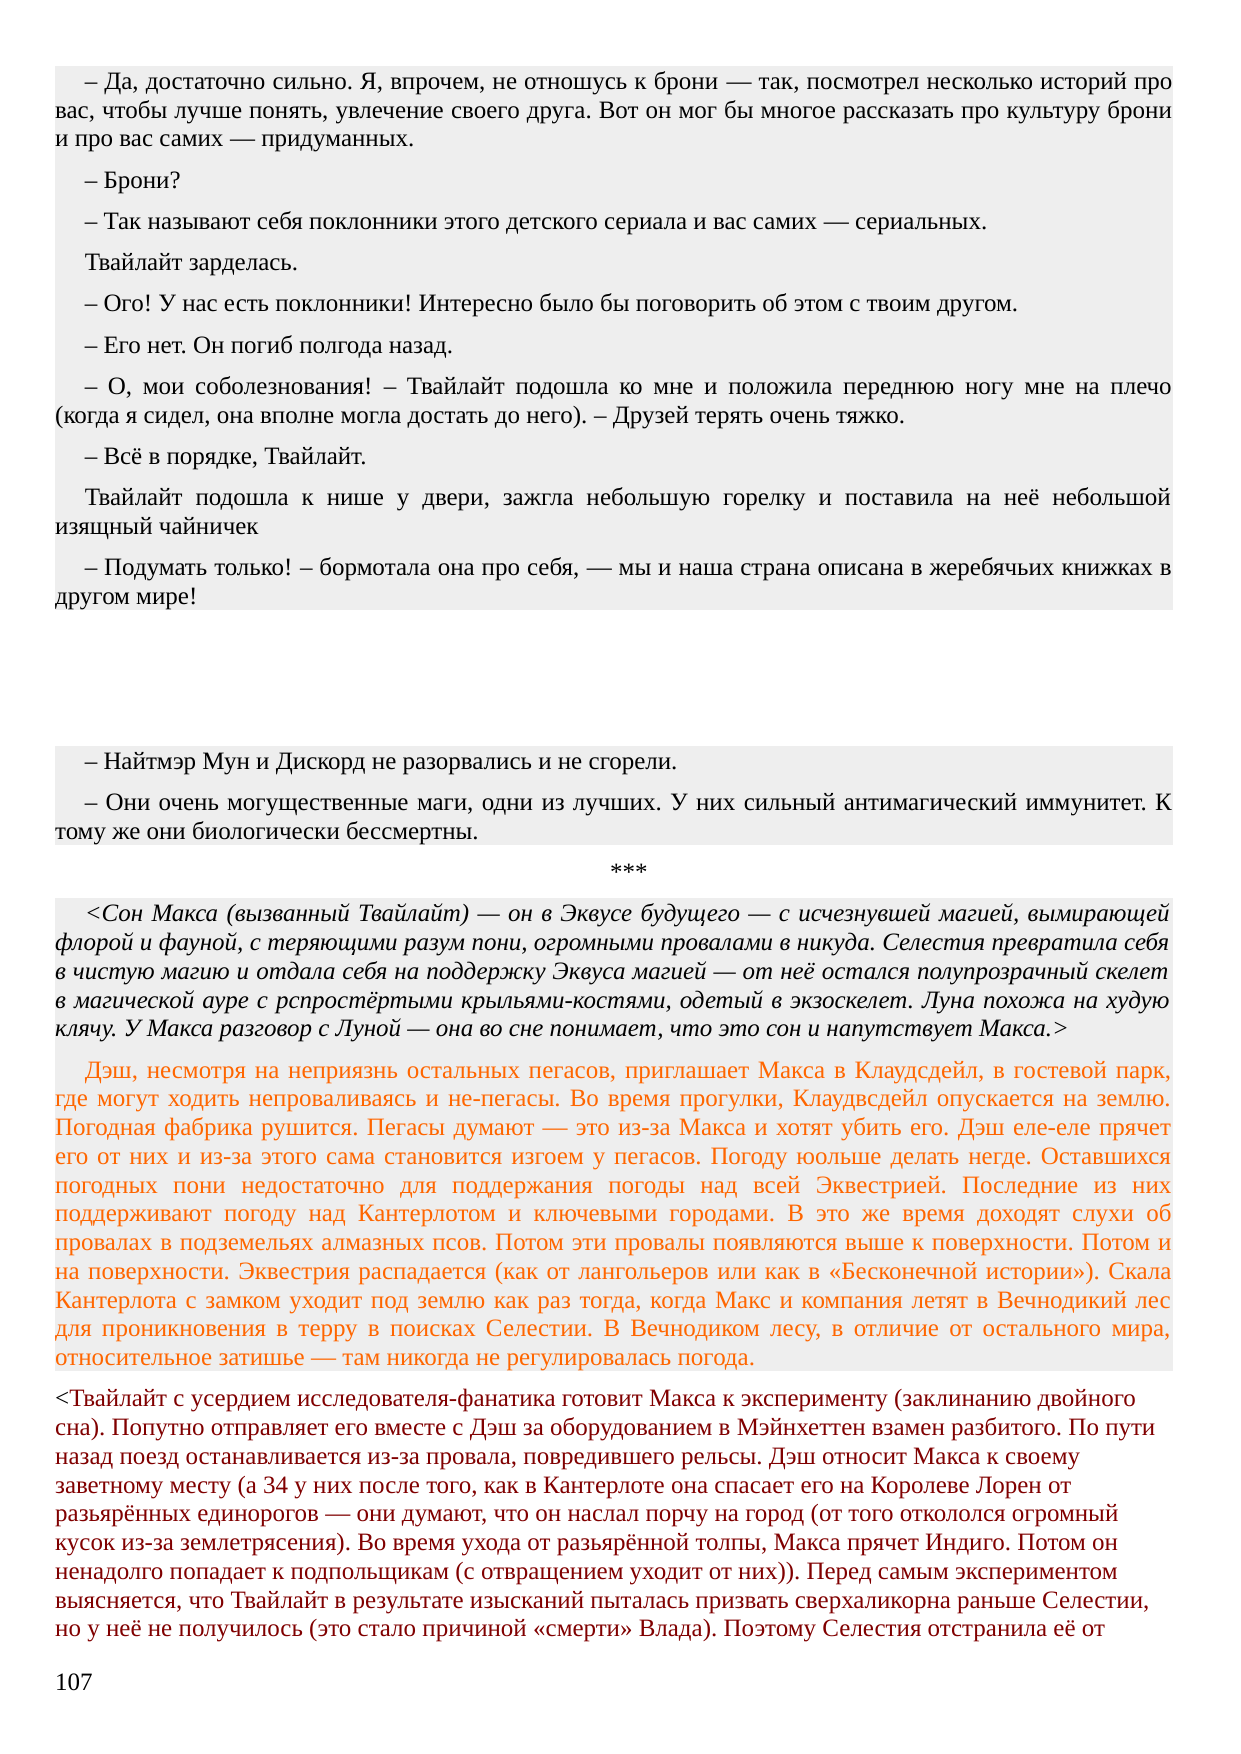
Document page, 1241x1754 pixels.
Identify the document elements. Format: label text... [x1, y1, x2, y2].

text <Твайлайт с усердием исследователя-фанатика готовит Макса к эксперименту (заклинанию двойного сна). Попутно отправляет его вместе с Дэш за оборудованием в Мэйнхеттен взамен разбитого. По пути назад поезд останавливается из-за провала, повредившего рельсы. Дэш относит Макса к своему заветному месту (а 34 у них после того, как в Кантерлоте она спасает его на Королеве Лорен от разьярённых единорогов — они думают, что он наслал порчу на город (от того откололся огромный кусок из-за землетрясения). Во время ухода от разьярённой толпы, Макса прячет Индиго. Потом он ненадолго попадает к подпольщикам (с отвращением уходит от них)). Перед самым экспериментом выясняется, что Твайлайт в результате изысканий пыталась призвать сверхаликорна раньше Селестии, но у неё не получилось (это стало причиной «смерти» Влада). Поэтому Селестия отстранила её от [55, 1383, 1173, 1642]
text Твайлайт зарделась. [55, 247, 1173, 276]
text – Брони? [55, 165, 1173, 193]
text – Всё в порядке, Твайлайт. [55, 441, 1173, 470]
text – О, мои соболезнования! – Твайлайт подошла ко мне и положила переднюю ногу мне на плечо (когда я сидел, она вполне могла достать до него). – Друзей терять очень тяжко. [55, 371, 1173, 428]
text – Его нет. Он погиб полгода назад. [55, 330, 1173, 358]
text *** [55, 857, 1173, 886]
text – Да, достаточно сильно. Я, впрочем, не отношусь к брони — так, посмотрел несколько историй про вас, чтобы лучше понять, увлечение своего друга. Вот он мог бы многое рассказать про культуру брони и про вас самих — придуманных. [55, 66, 1173, 152]
text – Подумать только! – бормотала она про себя, — мы и наша страна описана в жеребячьих книжках в другом мире! [55, 552, 1173, 610]
text Дэш, несмотря на неприязнь остальных пегасов, приглашает Макса в Клаудсдейл, в гостевой парк, где могут ходить непроваливаясь и не-пегасы. Во время прогулки, Клаудвсдейл опускается на землю. Погодная фабрика рушится. Пегасы думают — это из-за Макса и хотят убить его. Дэш еле-еле прячет его от них и из-за этого сама становится изгоем у пегасов. Погоду юольше делать негде. Оставшихся погодных пони недостаточно для поддержания погоды над всей Эквестрией. Последние из них поддерживают погоду над Кантерлотом и ключевыми городами. В это же время доходят слухи об провалах в подземельях алмазных псов. Потом эти провалы появляются выше к поверхности. Потом и на поверхности. Эквестрия распадается (как от лангольеров или как в «Бесконечной истории»). Скала Кантерлота с замком уходит под землю как раз тогда, когда Макс и компания летят в Вечнодикий лес для проникновения в терру в поисках Селестии. В Вечнодиком лесу, в отличие от остального мира, относительное затишье — там никогда не регулировалась погода. [55, 1055, 1173, 1371]
text – Найтмэр Мун и Дискорд не разорвались и не сгорели. [55, 746, 1173, 775]
text Твайлайт подошла к нише у двери, зажгла небольшую горелку и поставила на неё небольшой изящный чайничек [55, 482, 1173, 540]
text – Так называют себя поклонники этого детского сериала и вас самих — сериальных. [55, 206, 1173, 235]
text – Они очень могущественные маги, одни из лучших. У них сильный антимагический иммунитет. К тому же они биологически бессмертны. [55, 787, 1173, 845]
text <Сон Макса (вызванный Твайлайт) — он в Эквусе будущего — с исчезнувшей магией, вымирающей флорой и фауной, с теряющими разум пони, огромными провалами в никуда. Селестия превратила себя в чистую магию и отдала себя на поддержку Эквуса магией — от неё остался полупрозрачный скелет в магической ауре с рспростёртыми крыльями-костями, одетый в экзоскелет. Луна похожа на худую клячу. У Макса разговор с Луной — она во сне понимает, что это сон и напутствует Макса.> [55, 898, 1173, 1042]
text – Ого! У нас есть поклонники! Интересно было бы поговорить об этом с твоим другом. [55, 288, 1173, 317]
